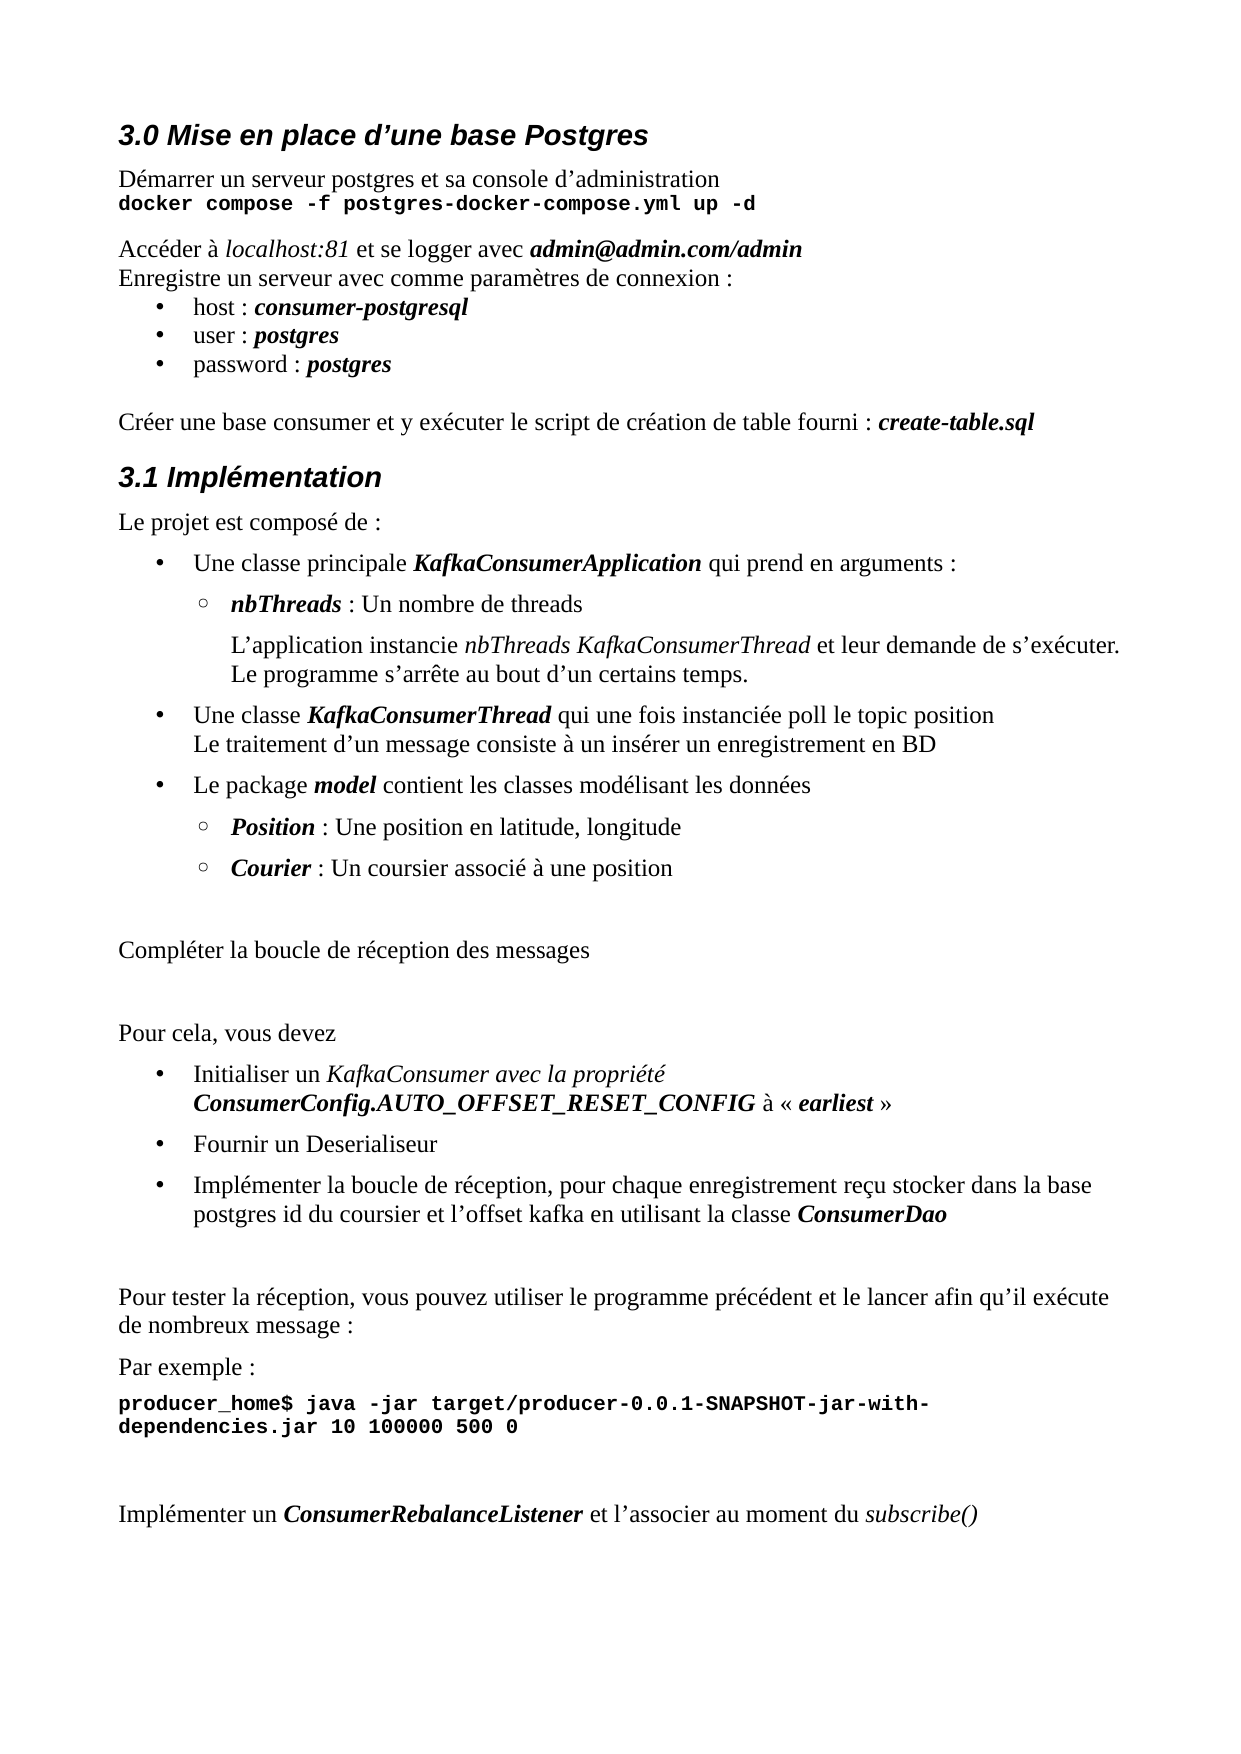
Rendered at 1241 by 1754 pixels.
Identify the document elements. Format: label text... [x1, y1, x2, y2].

list Implémenter la boucle de réception, pour chaque enregistrement reçu stocker dans la base postgres id du coursier et l’offset kafka en utilisant la classe ConsumerDao [156, 1170, 1122, 1228]
text Implémenter un ConsumerRebalanceListener et l’associer au moment du subscribe() [118, 1499, 1122, 1528]
list L’application instancie nbThreads KafkaConsumerThread et leur demande de s’exécuter. Le programme s’arrête au bout d’un certains temps. [193, 630, 1122, 688]
text Pour tester la réception, vous pouvez utiliser le programme précédent et le lancer afin qu’il exécute de nombreux message : [118, 1282, 1122, 1339]
list Initialiser un KafkaConsumer avec la propriété ConsumerConfig.AUTO_OFFSET_RESET_CONFIG à « earliest » [156, 1059, 1122, 1117]
text producer_home$ java -jar target/producer-0.0.1-SNAPSHOT-jar-with-dependencies.jar 10 100000 500 0 [118, 1393, 1122, 1440]
subtitle 3.0 Mise en place d’une base Postgres [118, 118, 1122, 152]
text Compléter la boucle de réception des messages [118, 935, 1122, 964]
text Enregistre un serveur avec comme paramètres de connexion : [118, 263, 1122, 292]
list Position : Une position en latitude, longitude [193, 812, 1122, 840]
list host : consumer-postgresql [156, 292, 1122, 321]
subtitle 3.1 Implémentation [118, 461, 1122, 494]
text Pour cela, vous devez [118, 1018, 1122, 1047]
list Le package model contient les classes modélisant les données [156, 770, 1122, 799]
text Démarrer un serveur postgres et sa console d’administration [118, 164, 1122, 193]
text Le projet est composé de : [118, 507, 1122, 535]
text Accéder à localhost:81 et se logger avec admin@admin.com/admin [118, 234, 1122, 263]
text Créer une base consumer et y exécuter le script de création de table fourni : create-table.sql [118, 407, 1122, 436]
text docker compose -f postgres-docker-compose.yml up -d [118, 193, 1122, 217]
list Fournir un Deserialiseur [156, 1129, 1122, 1158]
list Une classe KafkaConsumerThread qui une fois instanciée poll le topic position Le traitement d’un message consiste à un insérer un enregistrement en BD [156, 700, 1122, 758]
list Une classe principale KafkaConsumerApplication qui prend en arguments : [156, 548, 1122, 577]
list user : postgres [156, 321, 1122, 349]
list password : postgres [156, 349, 1122, 378]
list Courier : Un coursier associé à une position [193, 853, 1122, 882]
list nbThreads : Un nombre de threads [193, 589, 1122, 618]
text Par exemple : [118, 1352, 1122, 1380]
